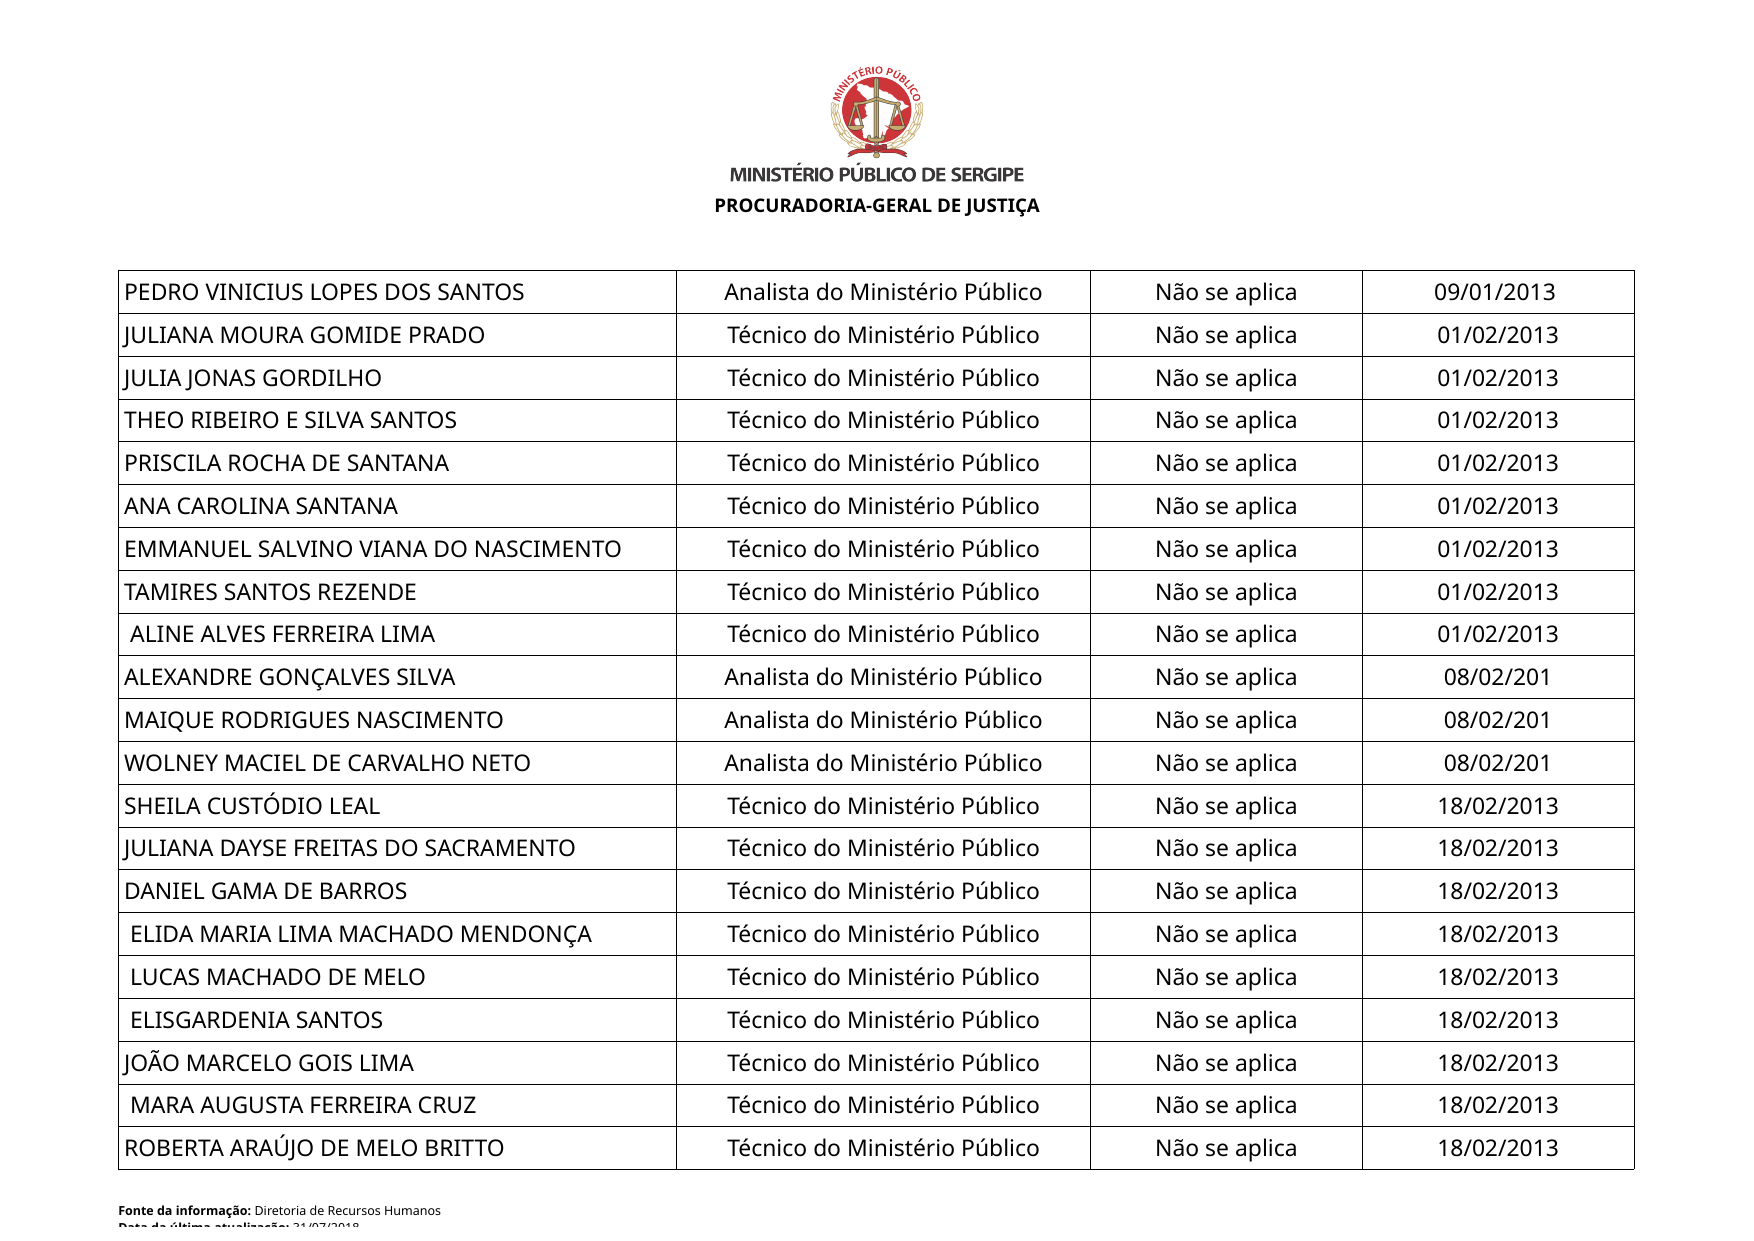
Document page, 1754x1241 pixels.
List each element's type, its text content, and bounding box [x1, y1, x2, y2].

table_cell 18/02/2013 [1363, 1042, 1634, 1083]
table_cell WOLNEY MACIEL DE CARVALHO NETO [119, 742, 676, 784]
table_cell Técnico do Ministério Público [677, 442, 1090, 484]
table_cell LUCAS MACHADO DE MELO [119, 956, 676, 998]
table_cell Analista do Ministério Público [677, 656, 1090, 698]
table_cell 09/01/2013 [1363, 271, 1634, 313]
table_cell JULIA JONAS GORDILHO [119, 357, 676, 398]
table_cell Técnico do Ministério Público [677, 956, 1090, 998]
table_cell ALEXANDRE GONÇALVES SILVA [119, 656, 676, 698]
table_cell 01/02/2013 [1363, 357, 1634, 398]
table_cell Analista do Ministério Público [677, 699, 1090, 741]
table_cell Não se aplica [1091, 271, 1362, 313]
table_cell Técnico do Ministério Público [677, 785, 1090, 827]
table_cell PEDRO VINICIUS LOPES DOS SANTOS [119, 271, 676, 313]
table_cell SHEILA CUSTÓDIO LEAL [119, 785, 676, 827]
table_cell Não se aplica [1091, 314, 1362, 356]
table_cell MARA AUGUSTA FERREIRA CRUZ [119, 1085, 676, 1126]
table_cell MAIQUE RODRIGUES NASCIMENTO [119, 699, 676, 741]
table_cell 18/02/2013 [1363, 913, 1634, 955]
table_cell Não se aplica [1091, 400, 1362, 441]
table_cell Não se aplica [1091, 913, 1362, 955]
table_cell Não se aplica [1091, 357, 1362, 398]
table_cell Não se aplica [1091, 442, 1362, 484]
table_cell Não se aplica [1091, 485, 1362, 527]
table_cell Não se aplica [1091, 956, 1362, 998]
table_cell Técnico do Ministério Público [677, 828, 1090, 869]
table_cell 01/02/2013 [1363, 614, 1634, 655]
table_cell 18/02/2013 [1363, 785, 1634, 827]
table_cell Técnico do Ministério Público [677, 999, 1090, 1041]
table_cell DANIEL GAMA DE BARROS [119, 870, 676, 912]
table_cell 01/02/2013 [1363, 571, 1634, 612]
table_cell 18/02/2013 [1363, 870, 1634, 912]
table_cell Técnico do Ministério Público [677, 528, 1090, 570]
table_cell JOÃO MARCELO GOIS LIMA [119, 1042, 676, 1083]
table_cell ROBERTA ARAÚJO DE MELO BRITTO [119, 1127, 676, 1169]
table_cell 01/02/2013 [1363, 314, 1634, 356]
table_cell Analista do Ministério Público [677, 742, 1090, 784]
table_cell Técnico do Ministério Público [677, 913, 1090, 955]
table_cell Técnico do Ministério Público [677, 1042, 1090, 1083]
table_cell Não se aplica [1091, 614, 1362, 655]
table_cell ELISGARDENIA SANTOS [119, 999, 676, 1041]
table_cell Não se aplica [1091, 1042, 1362, 1083]
table_cell EMMANUEL SALVINO VIANA DO NASCIMENTO [119, 528, 676, 570]
table_cell Técnico do Ministério Público [677, 571, 1090, 612]
table_cell Não se aplica [1091, 742, 1362, 784]
table_cell Técnico do Ministério Público [677, 1085, 1090, 1126]
table_cell 08/02/201 [1363, 656, 1634, 698]
table_cell ELIDA MARIA LIMA MACHADO MENDONÇA [119, 913, 676, 955]
table_cell THEO RIBEIRO E SILVA SANTOS [119, 400, 676, 441]
table_cell Técnico do Ministério Público [677, 614, 1090, 655]
table_cell Não se aplica [1091, 656, 1362, 698]
table_cell ANA CAROLINA SANTANA [119, 485, 676, 527]
table_cell Não se aplica [1091, 528, 1362, 570]
table_cell 01/02/2013 [1363, 400, 1634, 441]
table_cell Não se aplica [1091, 785, 1362, 827]
table_cell 18/02/2013 [1363, 828, 1634, 869]
table_cell ALINE ALVES FERREIRA LIMA [119, 614, 676, 655]
table_cell Técnico do Ministério Público [677, 870, 1090, 912]
table_cell Técnico do Ministério Público [677, 1127, 1090, 1169]
table_cell 01/02/2013 [1363, 485, 1634, 527]
table_cell 08/02/201 [1363, 742, 1634, 784]
table_cell Não se aplica [1091, 870, 1362, 912]
table_cell Não se aplica [1091, 1085, 1362, 1126]
table_cell Técnico do Ministério Público [677, 400, 1090, 441]
table_cell 01/02/2013 [1363, 528, 1634, 570]
table_cell JULIANA DAYSE FREITAS DO SACRAMENTO [119, 828, 676, 869]
table_cell Não se aplica [1091, 828, 1362, 869]
picture [730, 66, 1024, 185]
table_cell Técnico do Ministério Público [677, 314, 1090, 356]
table_cell Analista do Ministério Público [677, 271, 1090, 313]
table_cell 08/02/201 [1363, 699, 1634, 741]
table_cell 18/02/2013 [1363, 956, 1634, 998]
table_cell TAMIRES SANTOS REZENDE [119, 571, 676, 612]
table_cell Técnico do Ministério Público [677, 357, 1090, 398]
table_cell JULIANA MOURA GOMIDE PRADO [119, 314, 676, 356]
table_cell Não se aplica [1091, 1127, 1362, 1169]
table_cell PRISCILA ROCHA DE SANTANA [119, 442, 676, 484]
table_cell 18/02/2013 [1363, 1085, 1634, 1126]
table_cell 18/02/2013 [1363, 999, 1634, 1041]
table_cell Não se aplica [1091, 999, 1362, 1041]
table_cell Não se aplica [1091, 571, 1362, 612]
table_cell Não se aplica [1091, 699, 1362, 741]
table_cell 18/02/2013 [1363, 1127, 1634, 1169]
table_cell Técnico do Ministério Público [677, 485, 1090, 527]
table_cell 01/02/2013 [1363, 442, 1634, 484]
